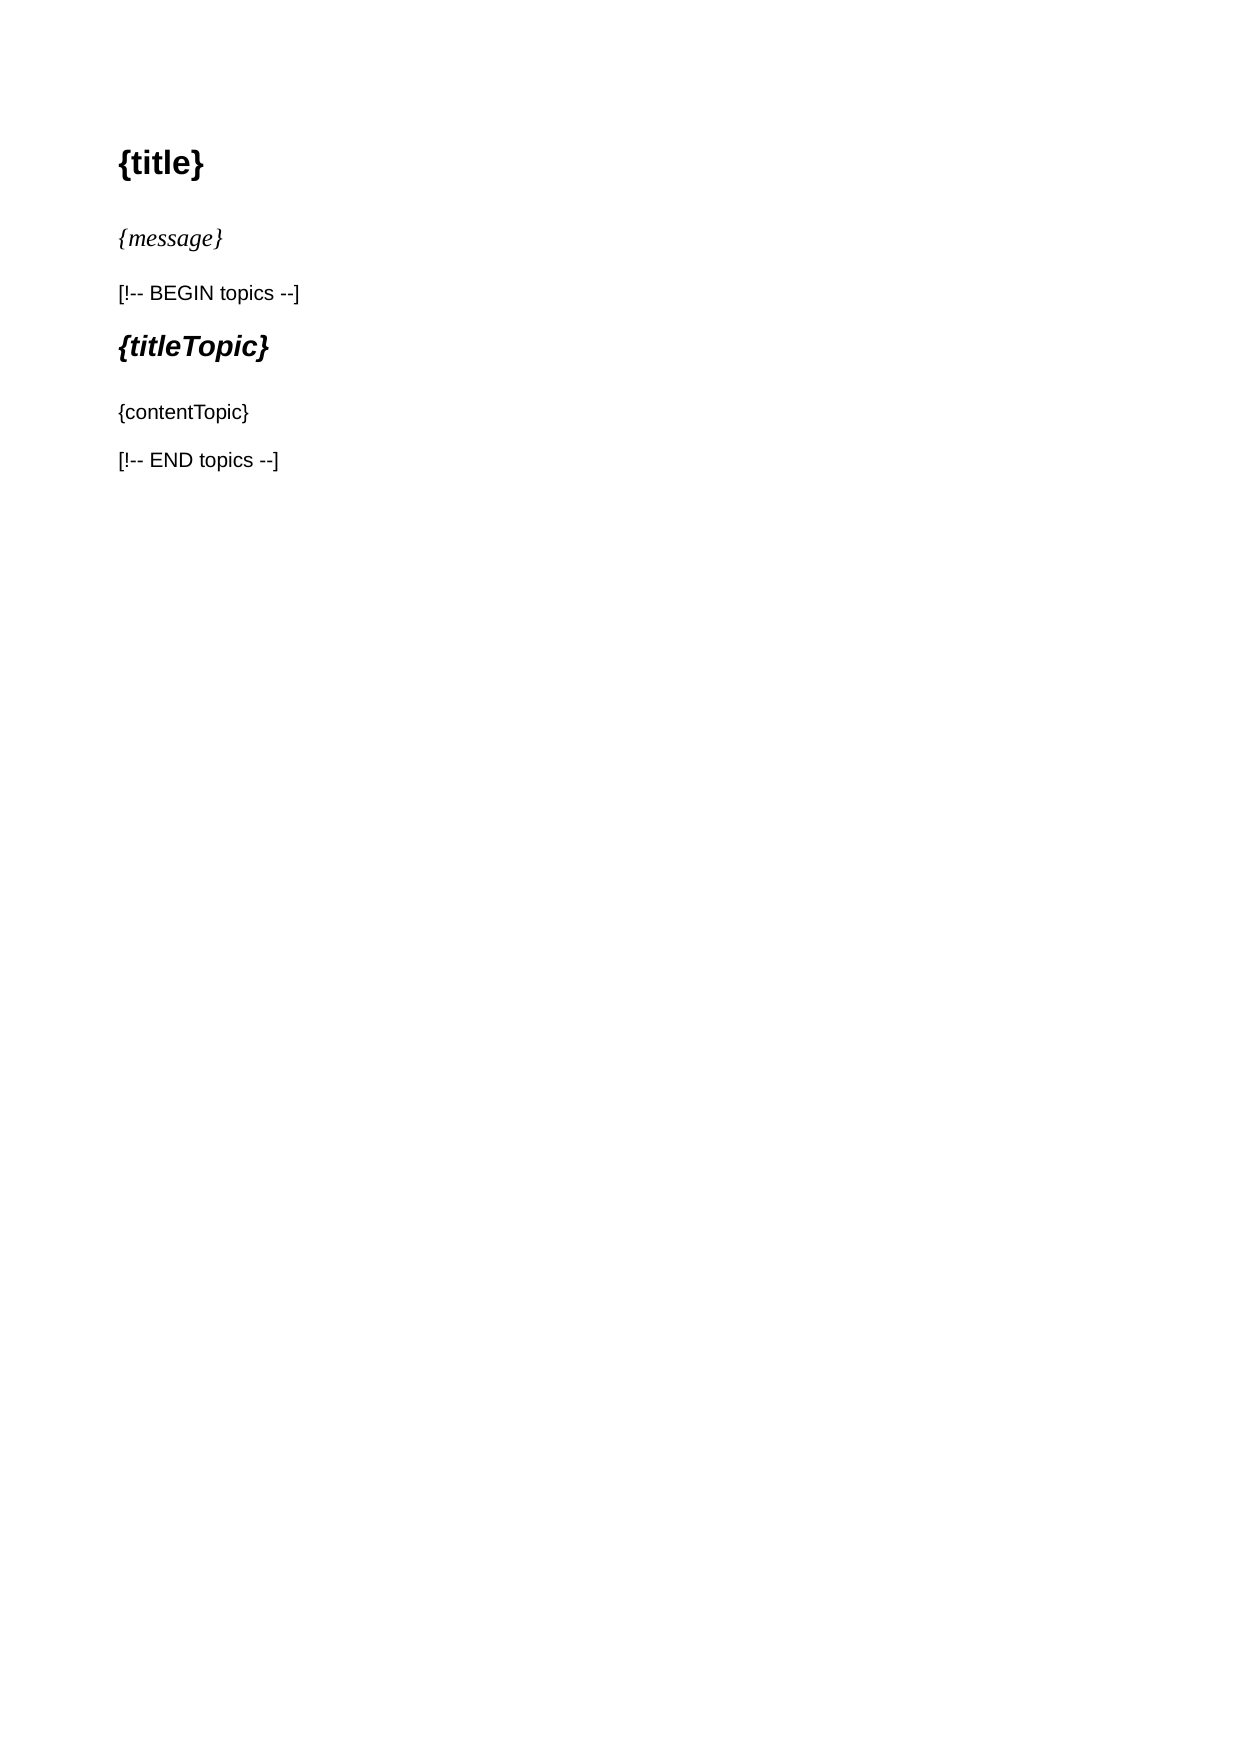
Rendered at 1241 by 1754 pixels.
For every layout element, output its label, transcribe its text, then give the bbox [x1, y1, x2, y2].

text [!-- BEGIN topics --] [118, 281, 1122, 304]
text [!-- END topics --] [118, 447, 1122, 471]
text {message} [118, 223, 1122, 252]
subtitle {titleTopic} [118, 329, 1122, 363]
text {contentTopic} [118, 399, 1122, 423]
subtitle {title} [118, 143, 1122, 182]
